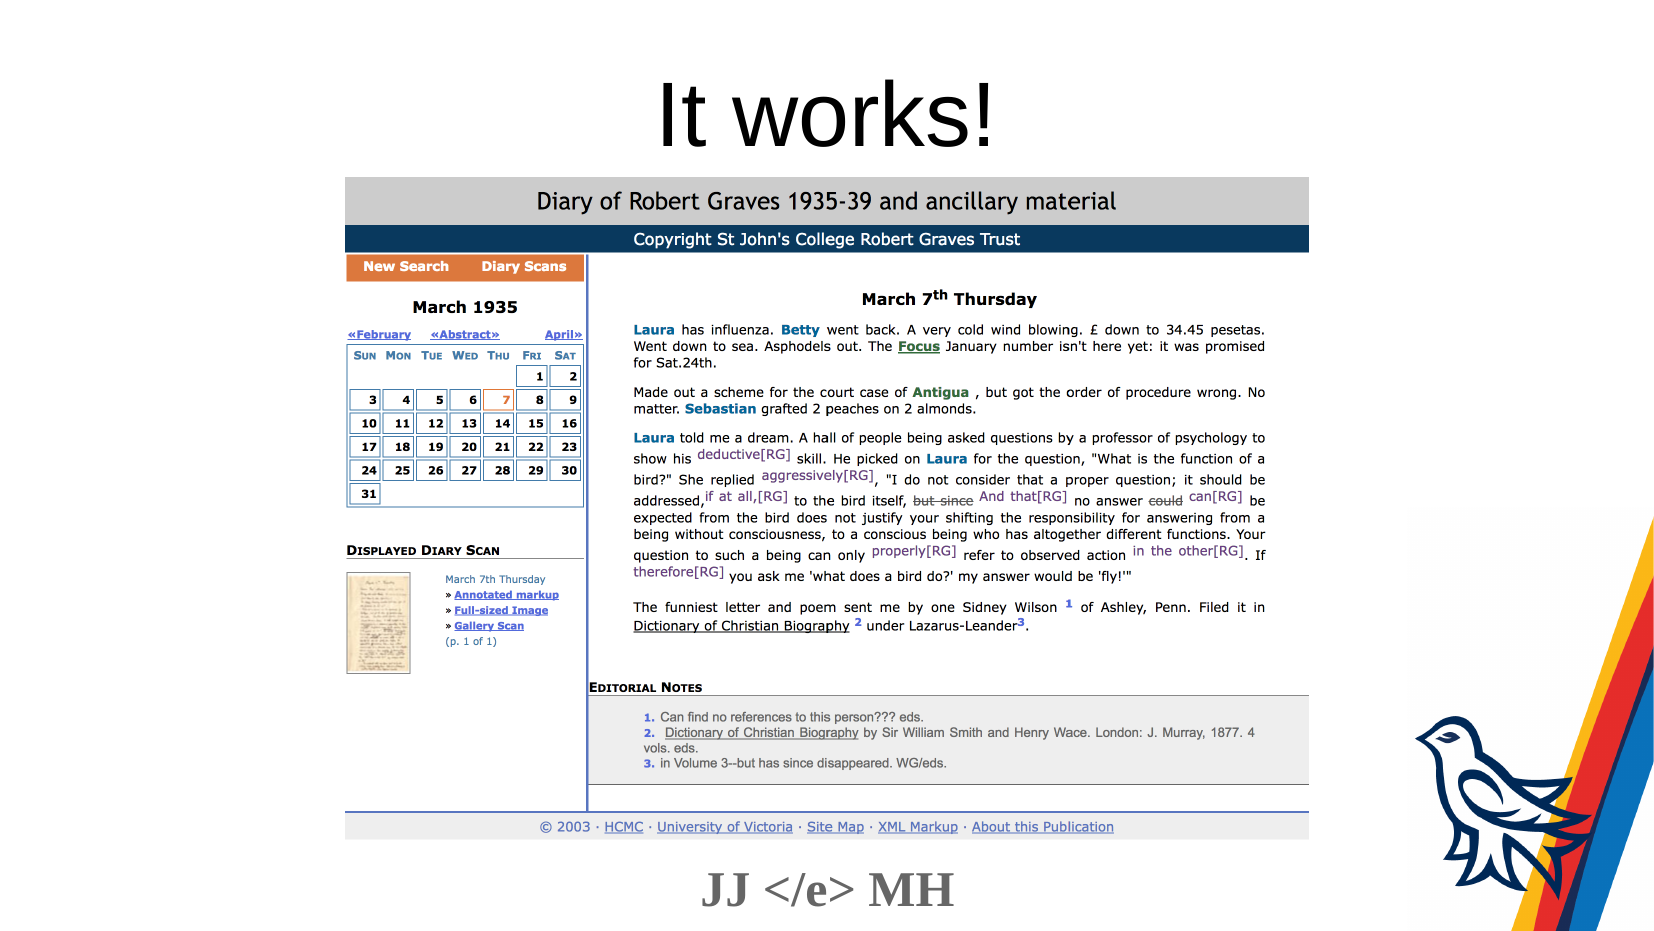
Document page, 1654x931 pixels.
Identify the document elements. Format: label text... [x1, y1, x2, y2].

picture [345, 177, 1309, 844]
title It works! [82, 37, 1571, 193]
picture [1407, 507, 1654, 931]
